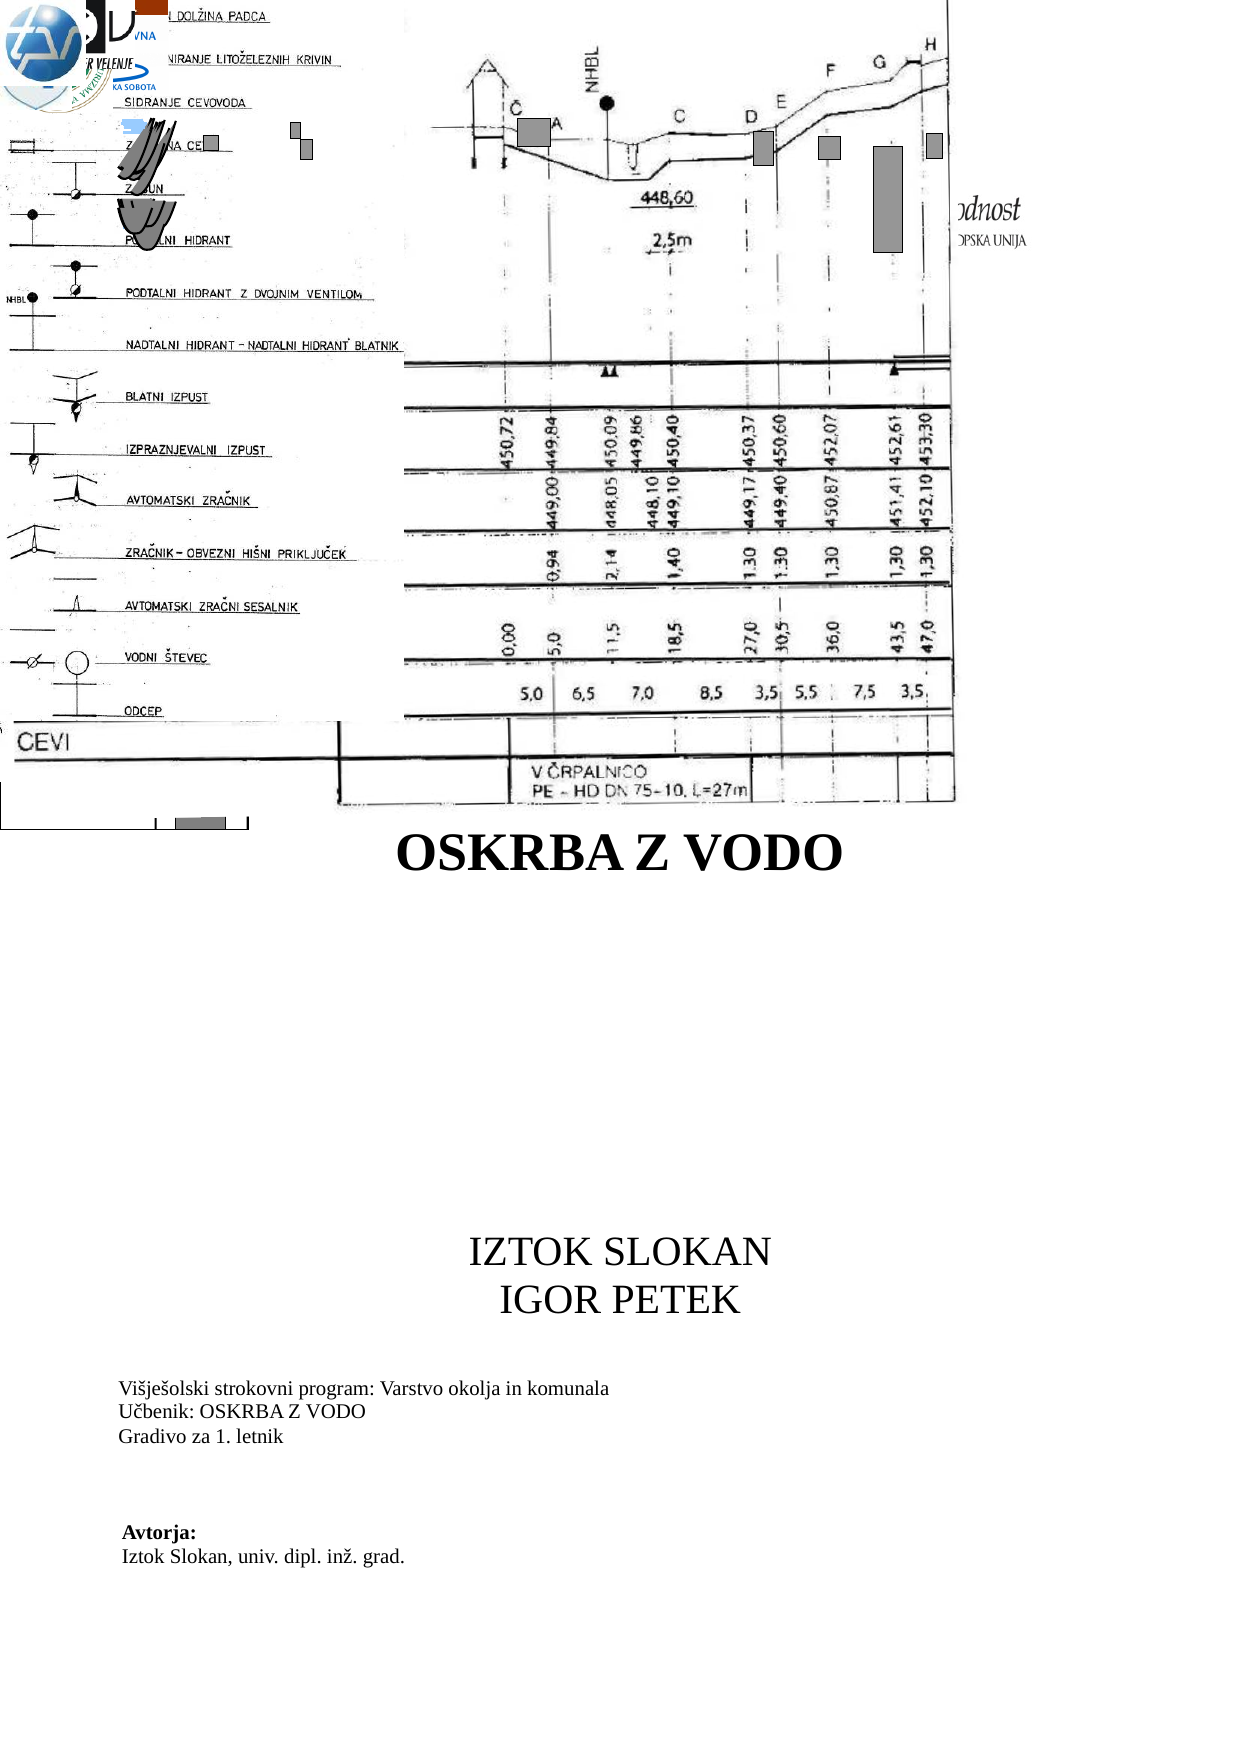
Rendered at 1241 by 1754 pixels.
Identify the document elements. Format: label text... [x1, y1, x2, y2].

text IGOR PETEK [118, 1275, 1122, 1323]
picture [0, 0, 1084, 819]
table_header Višješolski strokovni program: Varstvo okolja in komunala Učbenik: OSKRBA Z VODO Gradivo za 1. letnik Avtorja: Iztok Slokan, univ. dipl. inž. grad. [107, 1351, 1074, 1636]
text IZTOK SLOKAN [118, 1227, 1122, 1275]
text OSKRBA Z VODO [118, 664, 1122, 882]
